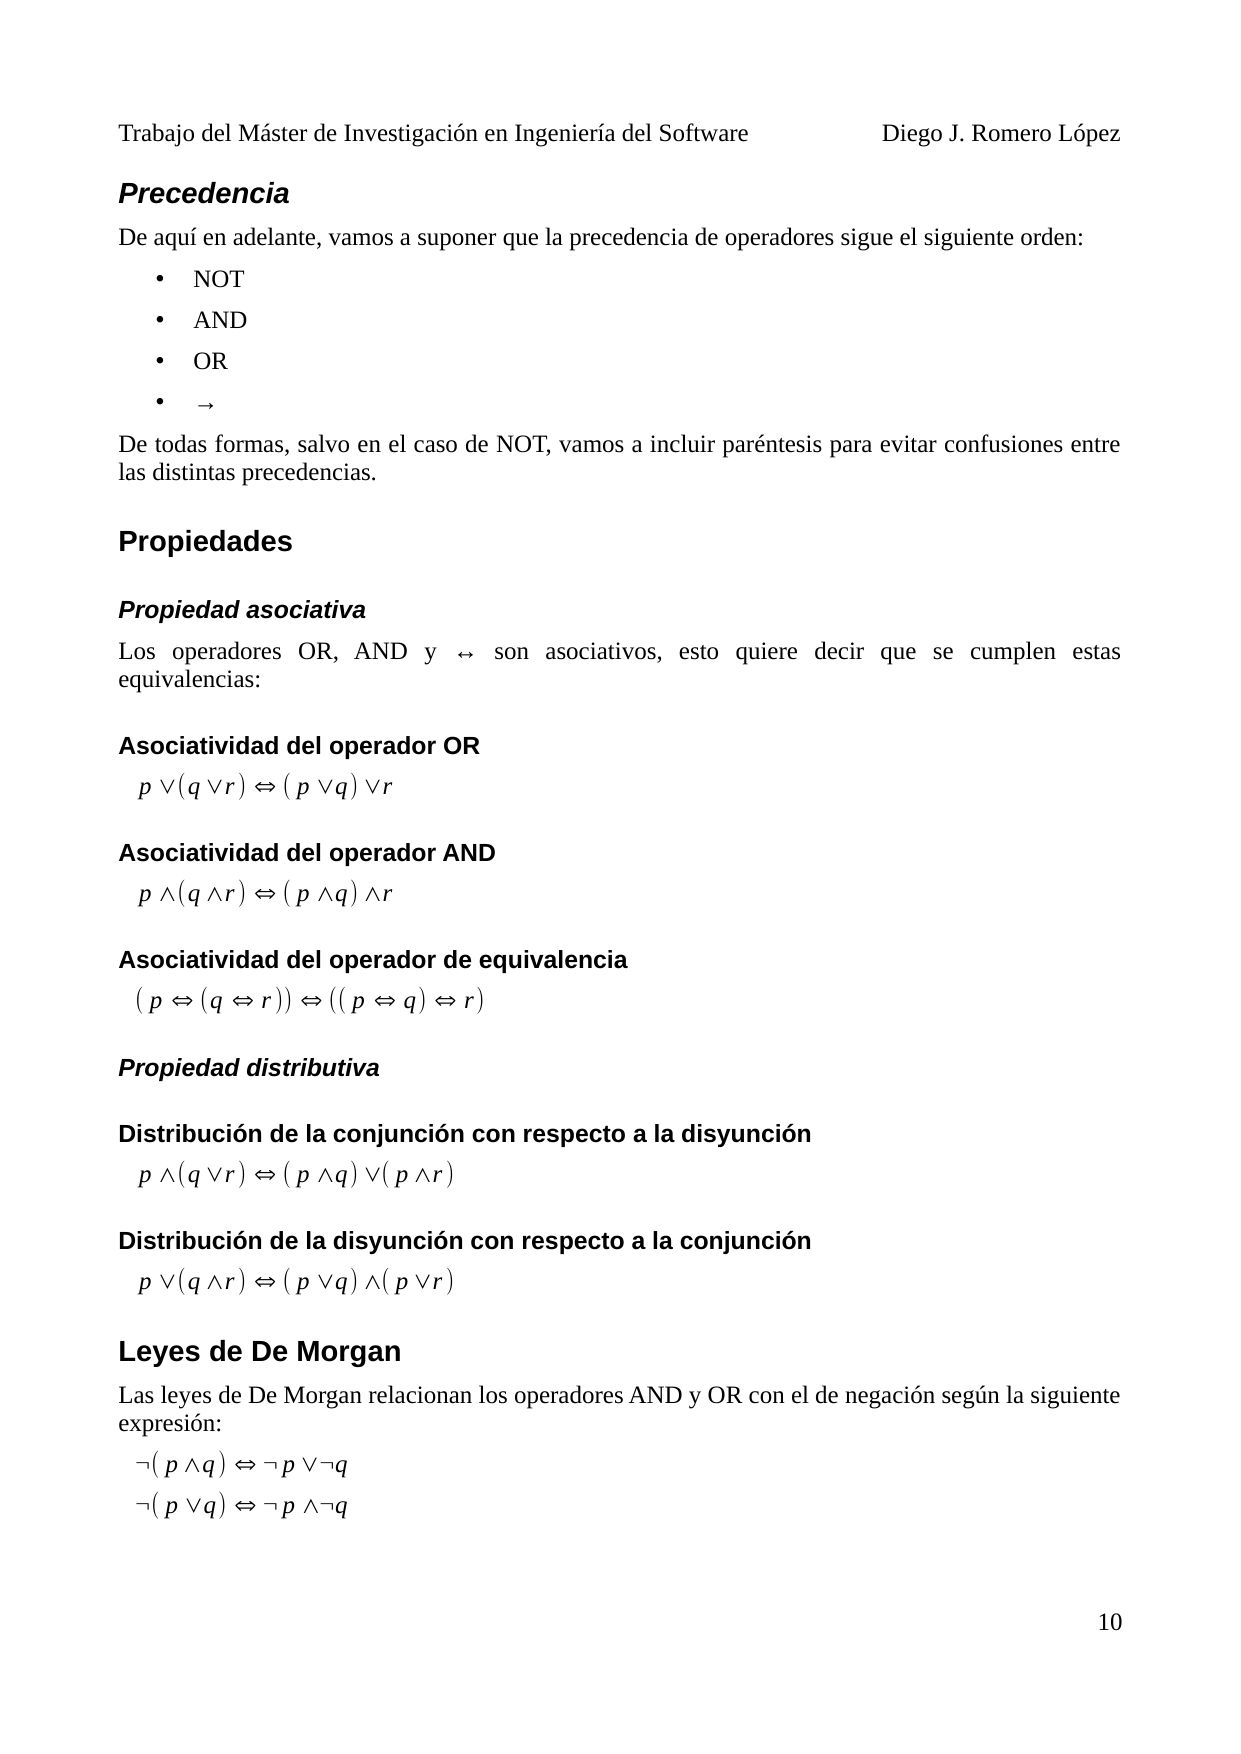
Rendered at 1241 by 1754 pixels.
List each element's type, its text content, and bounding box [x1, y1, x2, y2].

subtitle Propiedad distributiva [118, 1053, 1122, 1081]
subtitle Asociatividad del operador AND [118, 838, 1122, 867]
list AND [156, 305, 1122, 334]
subtitle Asociatividad del operador OR [118, 731, 1122, 759]
list → [156, 387, 1122, 416]
subtitle Propiedades [118, 524, 1122, 557]
subtitle Precedencia [118, 176, 1122, 210]
list OR [156, 346, 1122, 375]
subtitle Leyes de De Morgan [118, 1334, 1122, 1367]
text Los operadores OR, AND y ↔ son asociativos, esto quiere decir que se cumplen estas equivalencias: [118, 636, 1122, 693]
text De aquí en adelante, vamos a suponer que la precedencia de operadores sigue el siguiente orden: [118, 222, 1122, 251]
list NOT [156, 264, 1122, 292]
text Las leyes de De Morgan relacionan los operadores AND y OR con el de negación según la siguiente expresión: [118, 1380, 1122, 1437]
text De todas formas, salvo en el caso de NOT, vamos a incluir paréntesis para evitar confusiones entre las distintas precedencias. [118, 429, 1122, 486]
subtitle Distribución de la disyunción con respecto a la conjunción [118, 1226, 1122, 1255]
subtitle Propiedad asociativa [118, 595, 1122, 623]
subtitle Distribución de la conjunción con respecto a la disyunción [118, 1119, 1122, 1147]
subtitle Asociatividad del operador de equivalencia [118, 946, 1122, 974]
